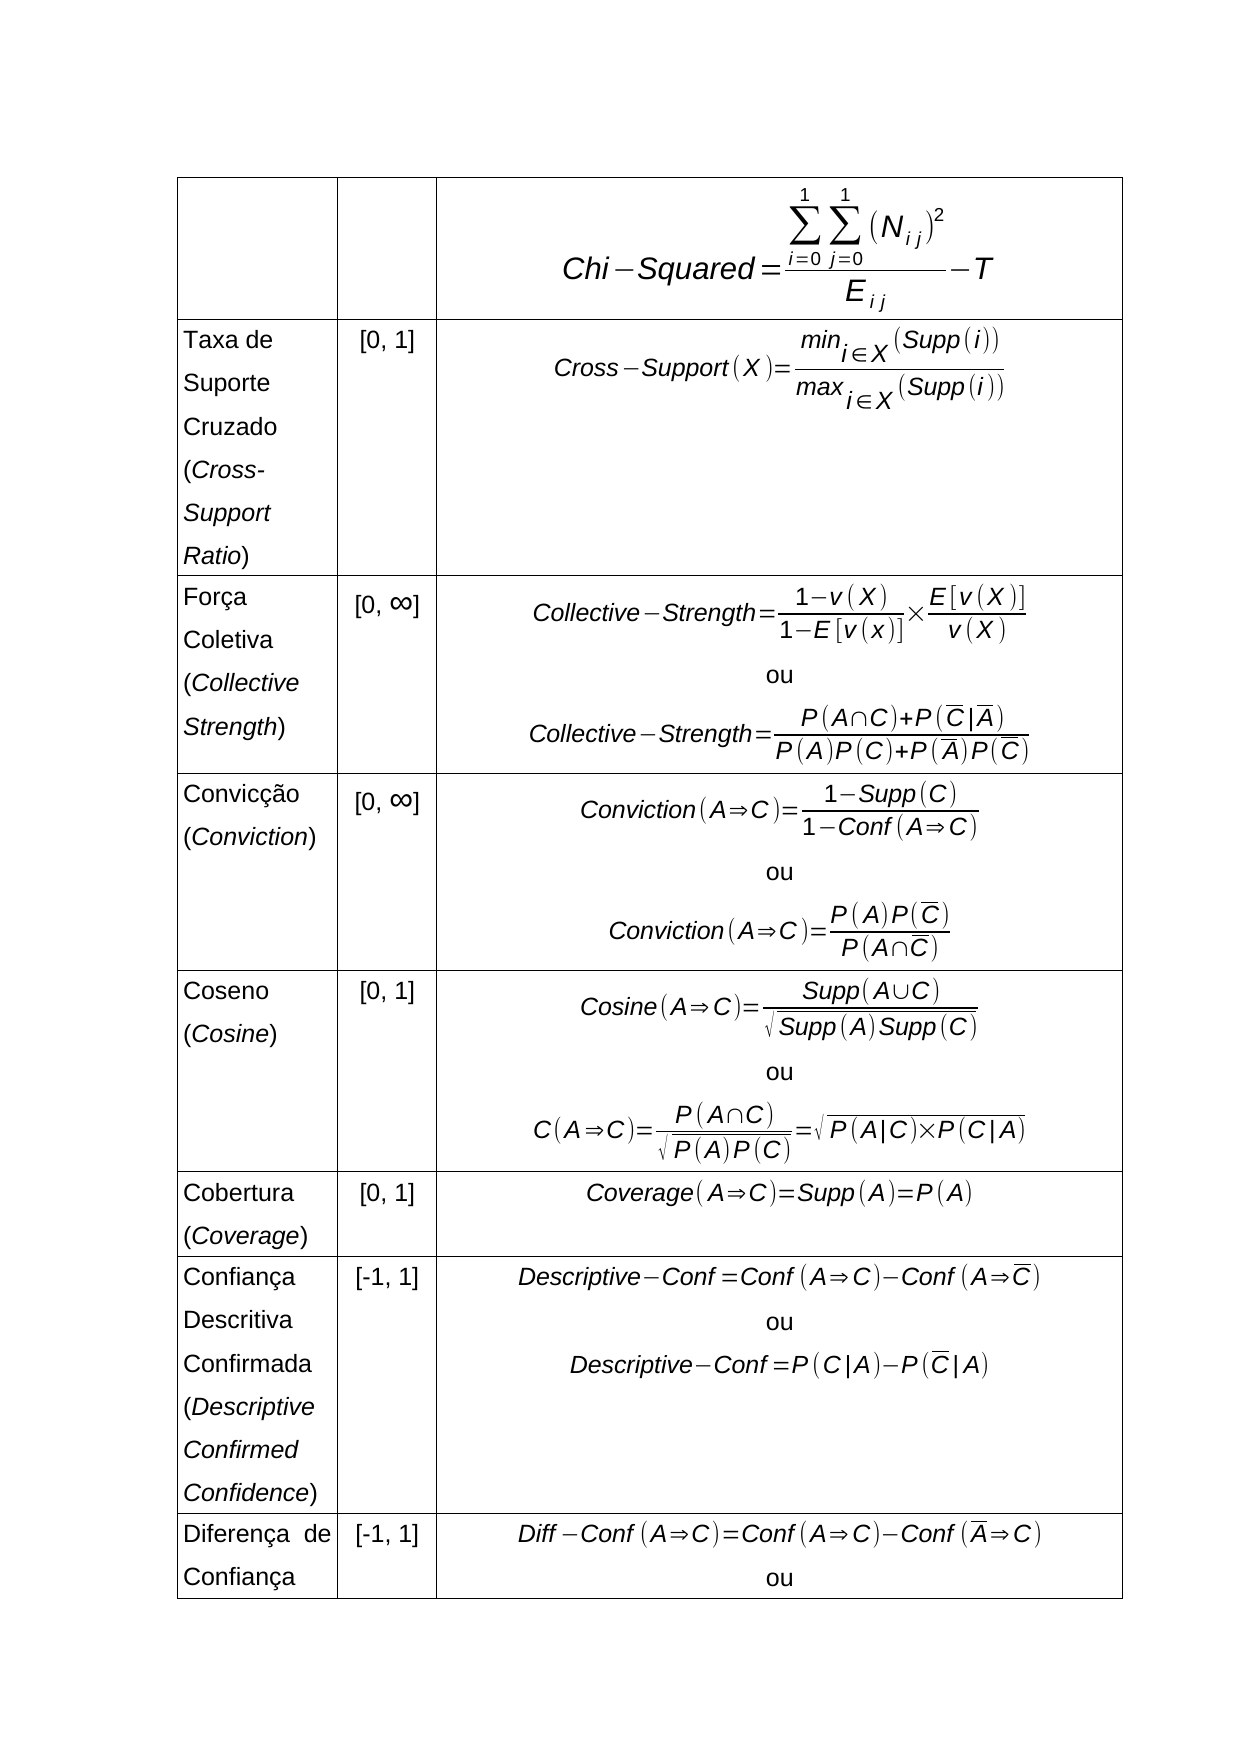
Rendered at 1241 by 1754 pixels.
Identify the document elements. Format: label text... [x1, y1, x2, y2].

table_cell [0, 1] [338, 320, 436, 575]
table_cell ou [437, 1514, 1122, 1598]
table_cell [-1, 1] [338, 1257, 436, 1512]
table_cell [0, ∞] [338, 576, 436, 772]
table_cell [0, 1] [338, 971, 436, 1171]
table_cell [437, 320, 1122, 575]
table_cell [338, 178, 436, 318]
table_cell Diferença de Confiança [178, 1514, 337, 1598]
table_cell Confiança Descritiva Confirmada (Descriptive Confirmed Confidence) [178, 1257, 337, 1512]
table_cell ou [437, 576, 1122, 772]
table_cell Cobertura (Coverage) [178, 1172, 337, 1256]
table_cell ou [437, 178, 1122, 318]
table_cell ou [437, 971, 1122, 1171]
table_cell [178, 178, 337, 318]
table_cell Taxa de Suporte Cruzado (Cross- Support Ratio) [178, 320, 337, 575]
table_cell Convicção (Conviction) [178, 774, 337, 969]
table_cell Força Coletiva (Collective Strength) [178, 576, 337, 772]
table_cell [0, ∞] [338, 774, 436, 969]
table_cell ou [437, 1257, 1122, 1512]
table_cell [0, 1] [338, 1172, 436, 1256]
table_cell [-1, 1] [338, 1514, 436, 1598]
table_cell ou [437, 774, 1122, 969]
table_cell [437, 1172, 1122, 1256]
table_cell Coseno (Cosine) [178, 971, 337, 1171]
